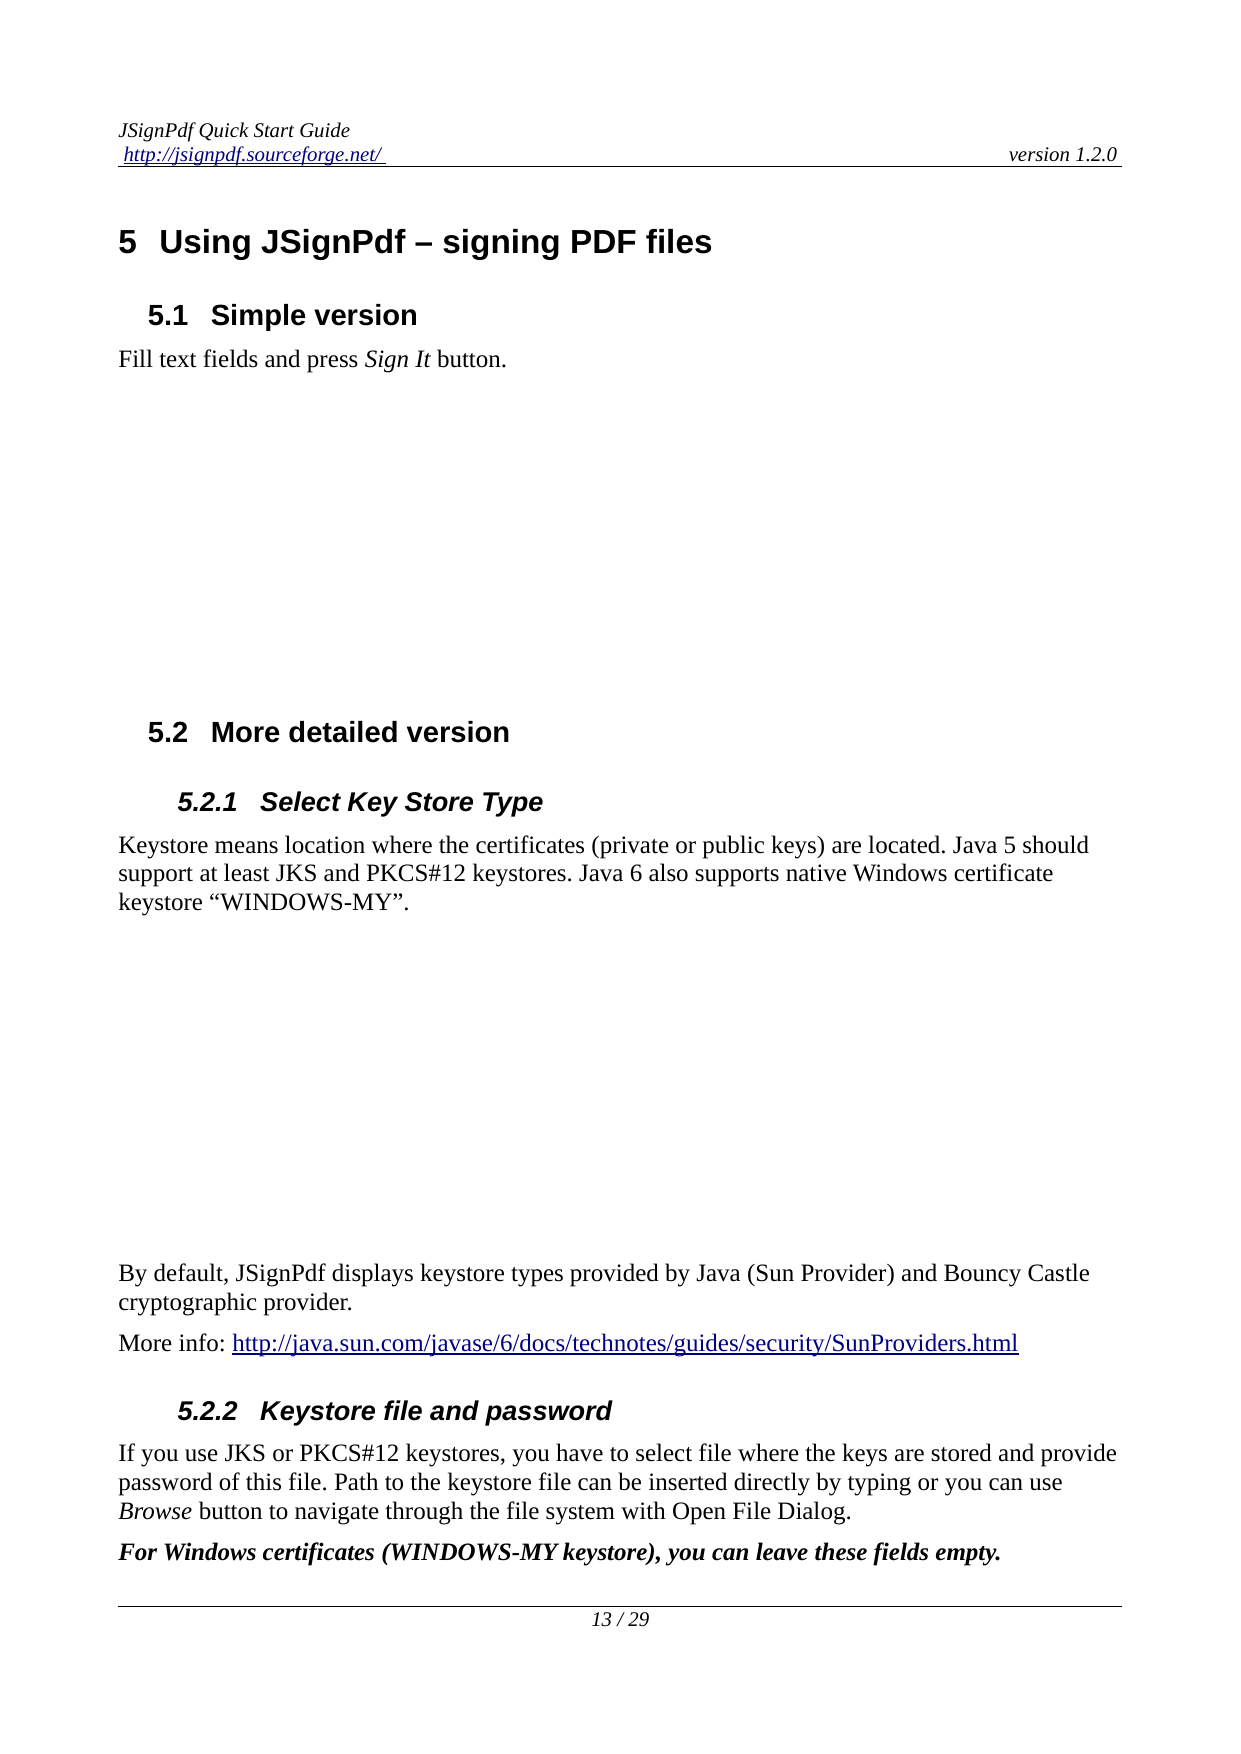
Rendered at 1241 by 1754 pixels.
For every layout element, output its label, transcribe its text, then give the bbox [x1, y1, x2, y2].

subtitle More detailed version [148, 410, 1116, 748]
text Fill text fields and press Sign It button. [118, 344, 1122, 372]
text By default, JSignPdf displays keystore types provided by Java (Sun Provider) and Bouncy Castle cryptographic provider. [118, 928, 1122, 1316]
text Keystore means location where the certificates (private or public keys) are located. Java 5 should support at least JKS and PKCS#12 keystores. Java 6 also supports native Windows certificate keystore “WINDOWS-MY”. [118, 830, 1122, 916]
subtitle Simple version [148, 298, 1116, 331]
subtitle Keystore file and password [177, 1395, 1122, 1426]
subtitle Select Key Store Type [177, 786, 1122, 817]
text For Windows certificates (WINDOWS-MY keystore), you can leave these fields empty. [118, 1537, 1122, 1566]
text More info: http://java.sun.com/javase/6/docs/technotes/guides/security/SunProviders.html [118, 1328, 1122, 1357]
subtitle Using JSignPdf – signing PDF files [118, 222, 1122, 260]
text If you use JKS or PKCS#12 keystores, you have to select file where the keys are stored and provide password of this file. Path to the keystore file can be inserted directly by typing or you can use Browse button to navigate through the file system with Open File Dialog. [118, 1438, 1122, 1525]
